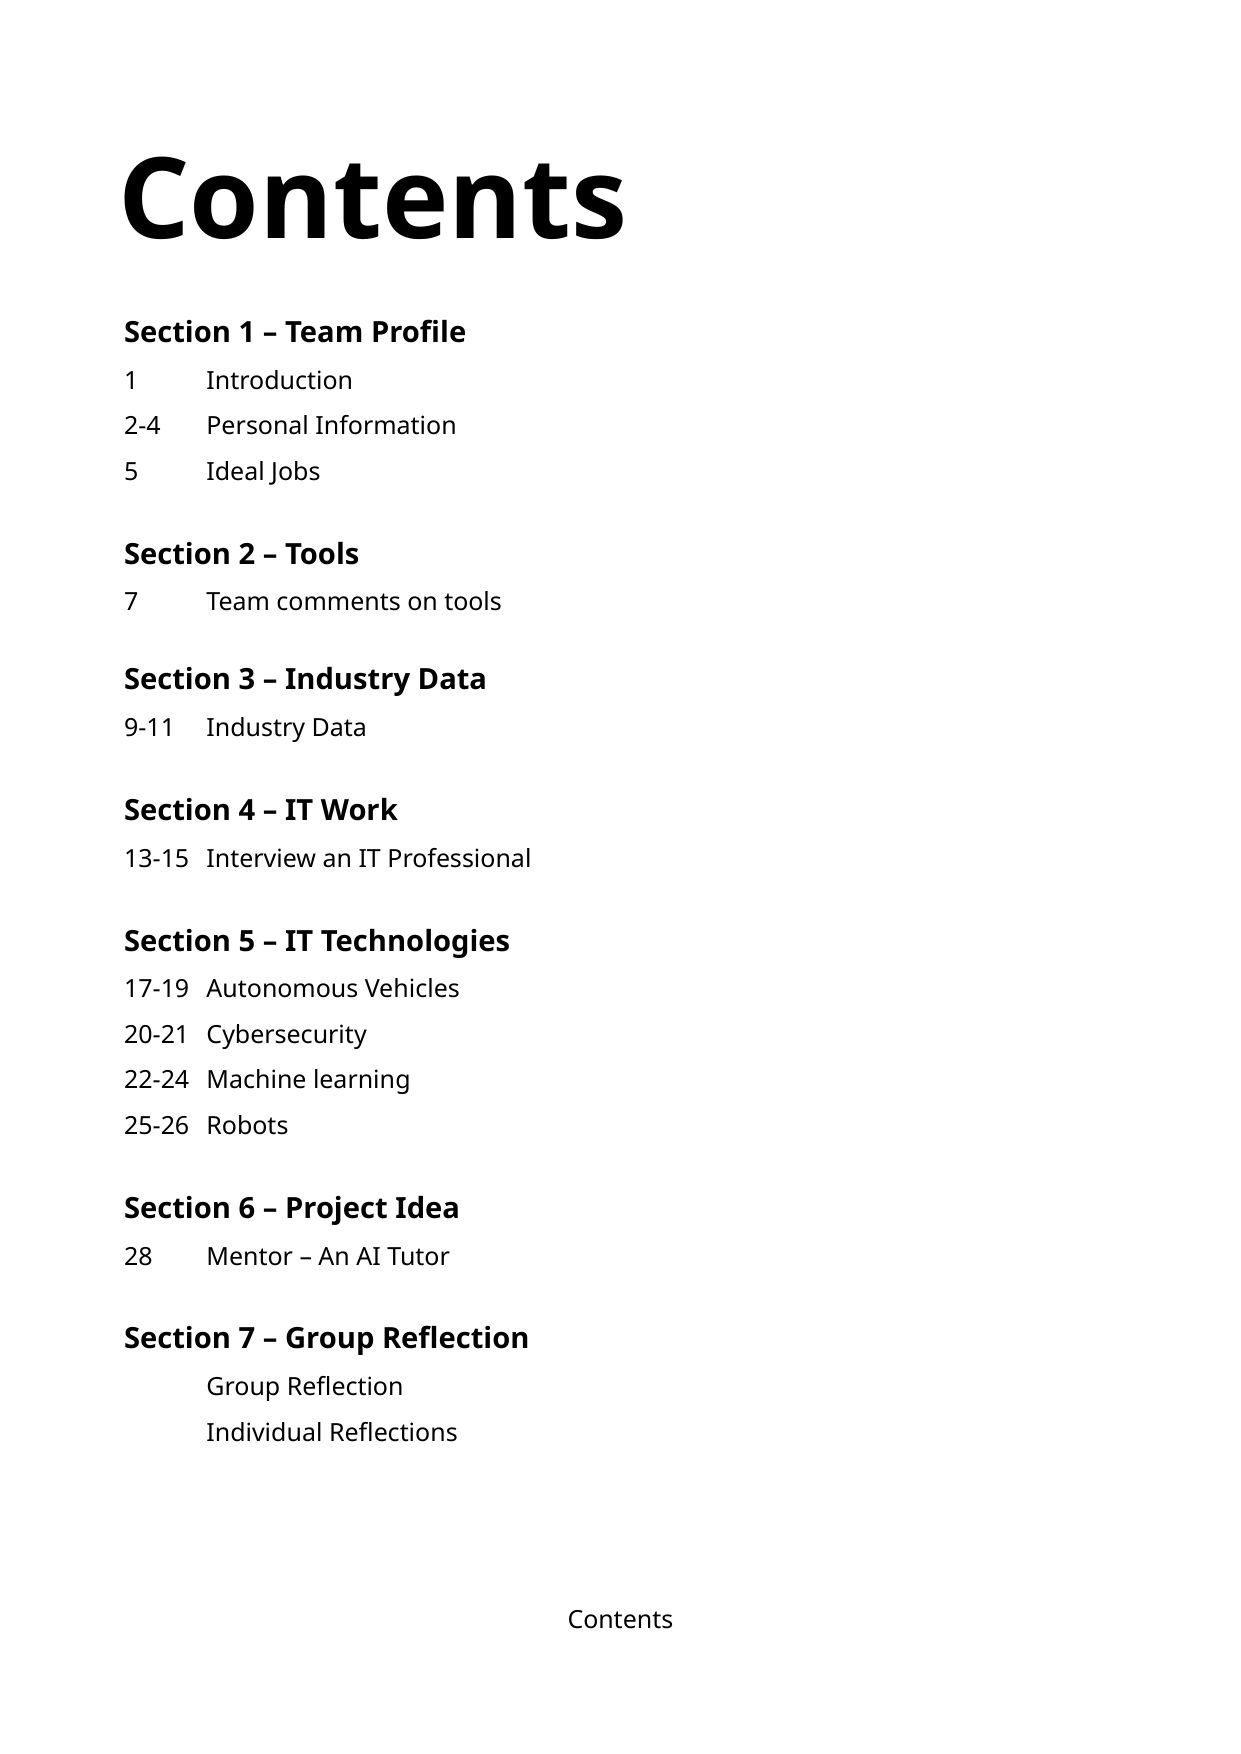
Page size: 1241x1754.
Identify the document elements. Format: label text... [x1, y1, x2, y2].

table_cell [118, 1409, 200, 1454]
table_cell 28 [118, 1233, 200, 1312]
table_cell Ideal Jobs [200, 448, 1122, 527]
table_cell 7 [118, 578, 200, 653]
table_cell Cybersecurity [200, 1011, 1122, 1056]
table_cell 2-4 [118, 402, 200, 448]
table_cell 9-11 [118, 704, 200, 783]
table_cell Autonomous Vehicles [200, 965, 1122, 1011]
table_cell Section 3 – Industry Data [118, 653, 1122, 704]
table_cell Personal Information [200, 402, 1122, 448]
table_cell Team comments on tools [200, 578, 1122, 653]
table_cell Industry Data [200, 704, 1122, 783]
table_cell 17-19 [118, 965, 200, 1011]
table_cell Section 5 – IT Technologies [118, 914, 1122, 965]
table_cell Section 7 – Group Reflection [118, 1312, 1122, 1363]
table_cell Section 2 – Tools [118, 527, 1122, 578]
table_cell Section 6 – Project Idea [118, 1181, 1122, 1232]
table_cell 20-21 [118, 1011, 200, 1056]
table_cell 25-26 [118, 1102, 200, 1181]
table_cell Machine learning [200, 1056, 1122, 1102]
text Contents [118, 118, 1122, 271]
table_header Section 1 – Team Profile [118, 305, 1122, 357]
table_cell 22-24 [118, 1056, 200, 1102]
table_cell 13-15 [118, 835, 200, 914]
table_cell Introduction [200, 357, 1122, 402]
table_cell Interview an IT Professional [200, 835, 1122, 914]
table_cell 1 [118, 357, 200, 402]
table_cell Mentor – An AI Tutor [200, 1233, 1122, 1312]
table_cell Robots [200, 1102, 1122, 1181]
table_cell Section 4 – IT Work [118, 783, 1122, 834]
table_cell 5 [118, 448, 200, 527]
table_cell Group Reflection [200, 1363, 1122, 1409]
table_cell Individual Reflections [200, 1409, 1122, 1454]
table_cell [118, 1363, 200, 1409]
